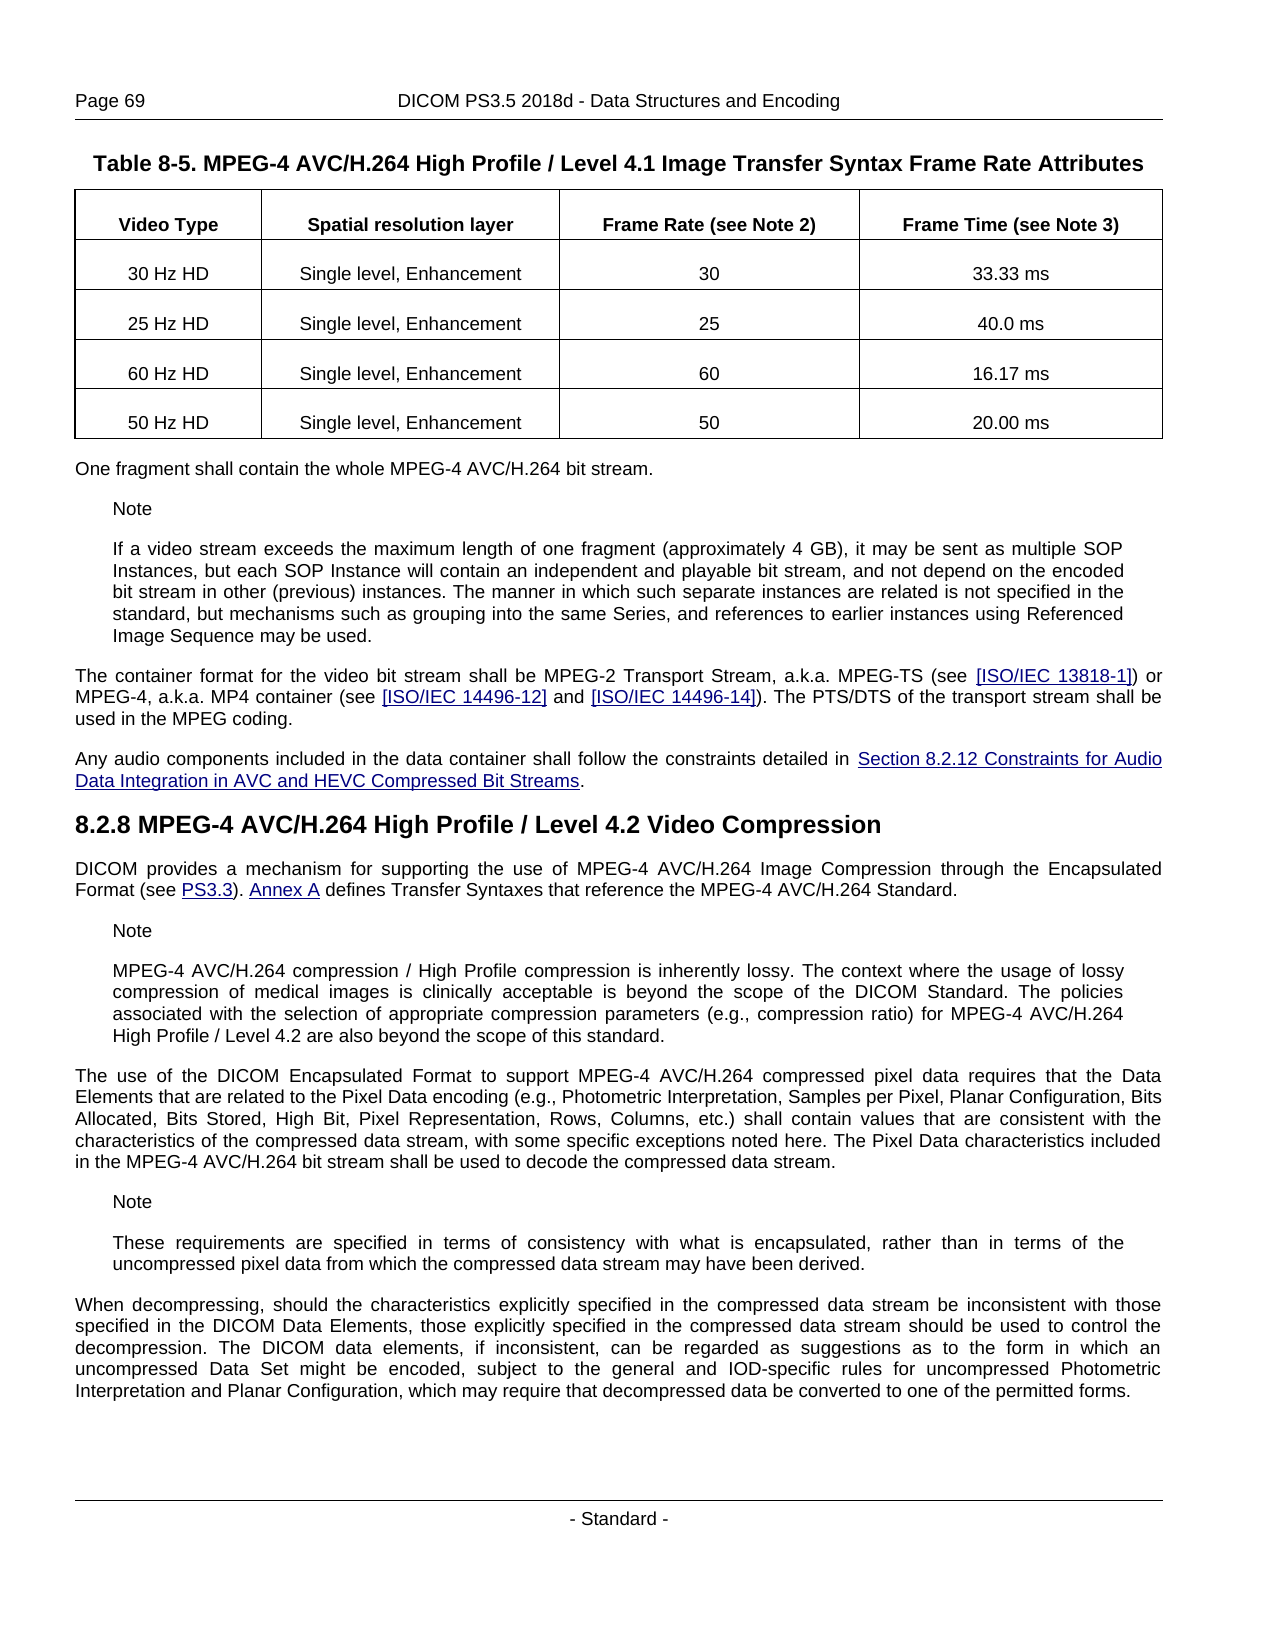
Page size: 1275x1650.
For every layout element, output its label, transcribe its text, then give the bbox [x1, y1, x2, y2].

text 8.2.8 MPEG-4 AVC/H.264 High Profile / Level 4.2 Video Compression [75, 810, 1162, 839]
table_cell 33.33 ms [860, 240, 1162, 289]
table_header Frame Rate (see Note 2) [560, 190, 859, 239]
table_cell Single level, Enhancement [262, 240, 559, 289]
table_cell 60 Hz HD [76, 340, 261, 388]
table_cell 25 Hz HD [76, 290, 261, 338]
text One fragment shall contain the whole MPEG-4 AVC/H.264 bit stream. [75, 458, 1162, 479]
text When decompressing, should the characteristics explicitly specified in the compressed data stream be inconsistent with those specified in the DICOM Data Elements, those explicitly specified in the compressed data stream should be used to control the decompression. The DICOM data elements, if inconsistent, can be regarded as suggestions as to the form in which an uncompressed Data Set might be encoded, subject to the general and IOD-specific rules for uncompressed Photometric Interpretation and Planar Configuration, which may require that decompressed data be converted to one of the permitted forms. [75, 1293, 1162, 1401]
text Note [112, 1191, 1125, 1213]
table_cell 40.0 ms [860, 290, 1162, 338]
table_header Spatial resolution layer [262, 190, 559, 239]
table_cell 25 [560, 290, 859, 338]
text The container format for the video bit stream shall be MPEG-2 Transport Stream, a.k.a. MPEG-TS (see [ISO/IEC 13818-1]) or MPEG-4, a.k.a. MP4 container (see [ISO/IEC 14496-12] and [ISO/IEC 14496-14]). The PTS/DTS of the transport stream shall be used in the MPEG coding. [75, 665, 1162, 729]
table_cell 60 [560, 340, 859, 388]
text These requirements are specified in terms of consistency with what is encapsulated, rather than in terms of the uncompressed pixel data from which the compressed data stream may have been derived. [112, 1232, 1125, 1275]
text Any audio components included in the data container shall follow the constraints detailed in Section 8.2.12 Constraints for Audio Data Integration in AVC and HEVC Compressed Bit Streams. [75, 748, 1162, 791]
table_header Video Type [76, 190, 261, 239]
table_cell 16.17 ms [860, 340, 1162, 388]
table_cell 20.00 ms [860, 389, 1162, 438]
text If a video stream exceeds the maximum length of one fragment (approximately 4 GB), it may be sent as multiple SOP Instances, but each SOP Instance will contain an independent and playable bit stream, and not depend on the encoded bit stream in other (previous) instances. The manner in which such separate instances are related is not specified in the standard, but mechanisms such as grouping into the same Series, and references to earlier instances using Referenced Image Sequence may be used. [112, 538, 1125, 646]
table_cell 30 Hz HD [76, 240, 261, 289]
table_header Frame Time (see Note 3) [860, 190, 1162, 239]
table_cell 50 Hz HD [76, 389, 261, 438]
table_cell Single level, Enhancement [262, 389, 559, 438]
text Note [112, 498, 1125, 519]
text Note [112, 919, 1125, 941]
text MPEG-4 AVC/H.264 compression / High Profile compression is inherently lossy. The context where the usage of lossy compression of medical images is clinically acceptable is beyond the scope of the DICOM Standard. The policies associated with the selection of appropriate compression parameters (e.g., compression ratio) for MPEG-4 AVC/H.264 High Profile / Level 4.2 are also beyond the scope of this standard. [112, 960, 1125, 1046]
table_cell Single level, Enhancement [262, 340, 559, 388]
table_cell 50 [560, 389, 859, 438]
table_cell 30 [560, 240, 859, 289]
text DICOM provides a mechanism for supporting the use of MPEG-4 AVC/H.264 Image Compression through the Encapsulated Format (see PS3.3). Annex A defines Transfer Syntaxes that reference the MPEG-4 AVC/H.264 Standard. [75, 858, 1162, 901]
table_cell Single level, Enhancement [262, 290, 559, 338]
text The use of the DICOM Encapsulated Format to support MPEG-4 AVC/H.264 compressed pixel data requires that the Data Elements that are related to the Pixel Data encoding (e.g., Photometric Interpretation, Samples per Pixel, Planar Configuration, Bits Allocated, Bits Stored, High Bit, Pixel Representation, Rows, Columns, etc.) shall contain values that are consistent with the characteristics of the compressed data stream, with some specific exceptions noted here. The Pixel Data characteristics included in the MPEG-4 AVC/H.264 bit stream shall be used to decode the compressed data stream. [75, 1065, 1162, 1173]
text Table 8-5. MPEG-4 AVC/H.264 High Profile / Level 4.1 Image Transfer Syntax Frame Rate Attributes [75, 150, 1162, 176]
